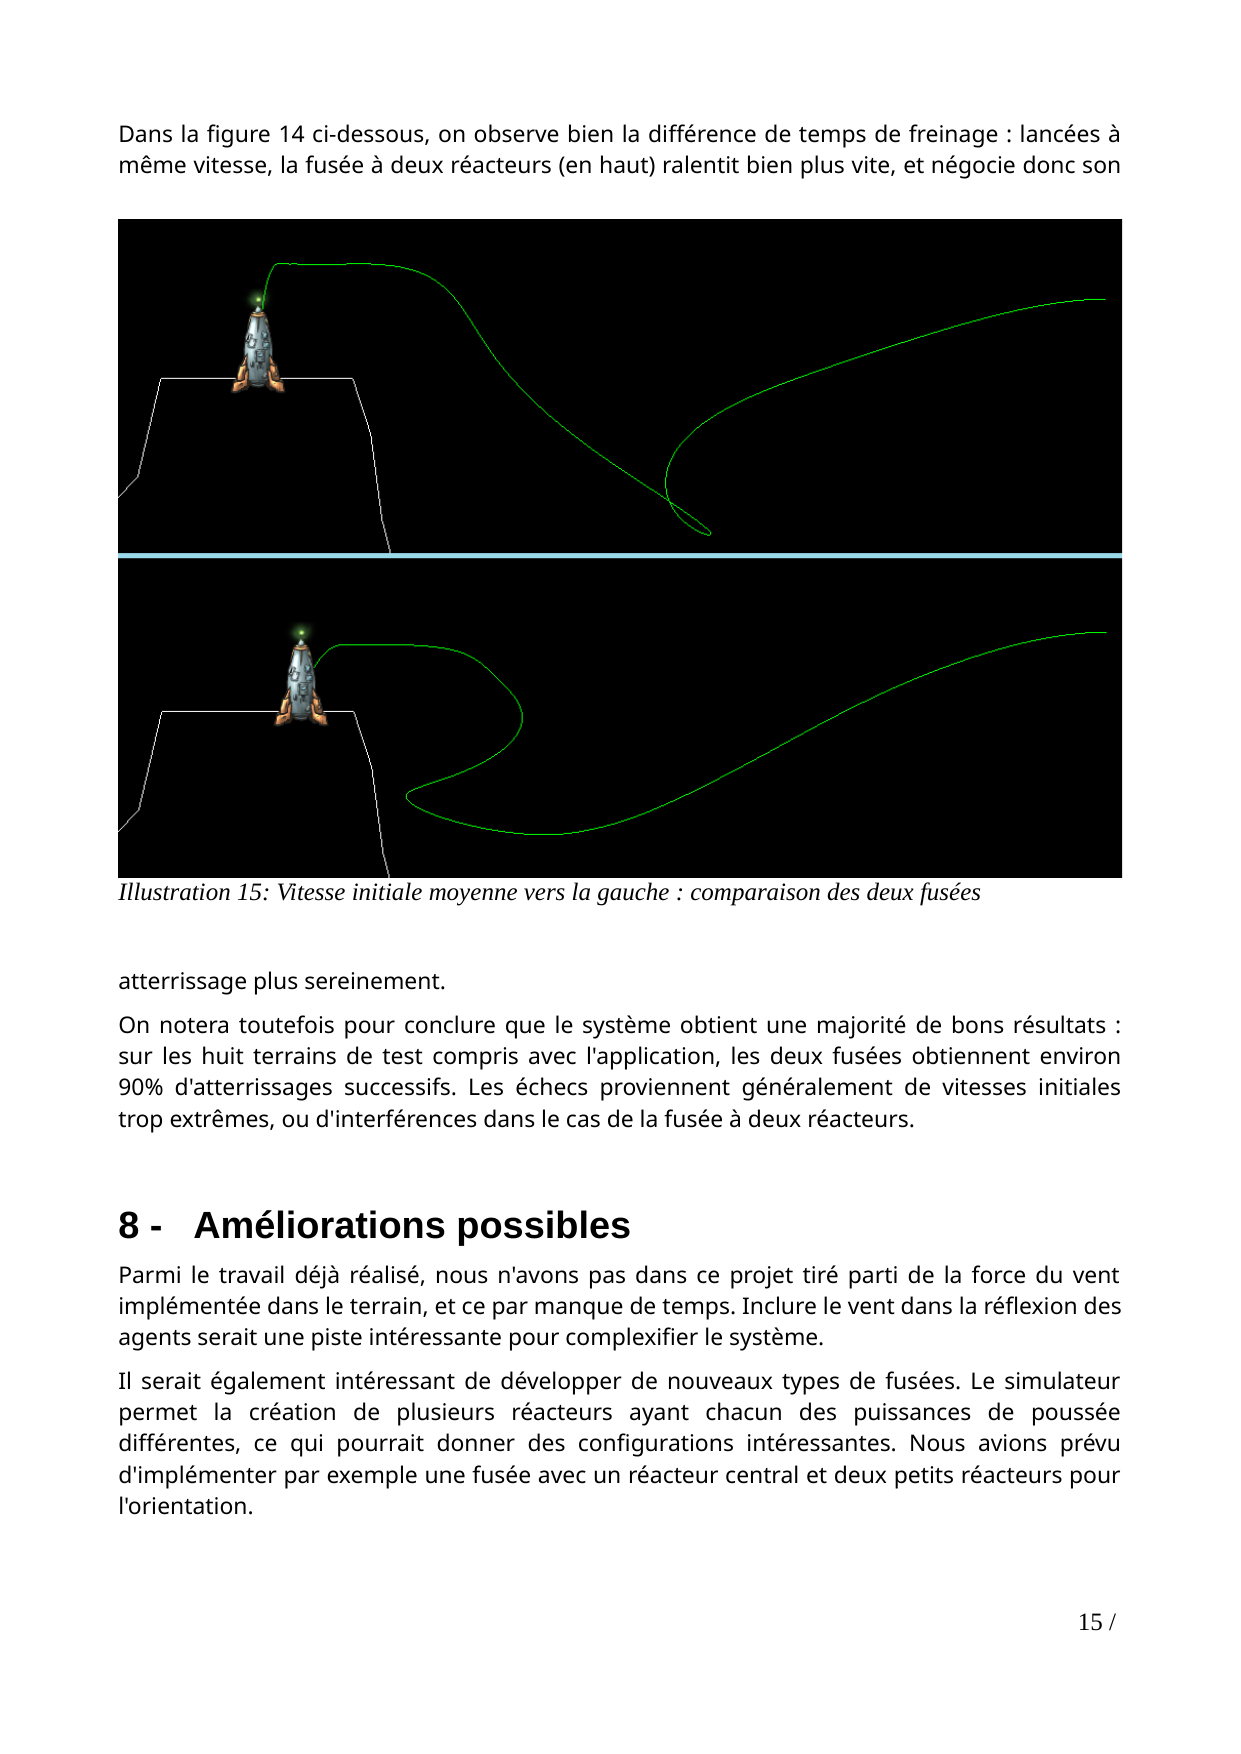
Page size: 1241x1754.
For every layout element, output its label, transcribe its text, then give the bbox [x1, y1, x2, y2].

text Parmi le travail déjà réalisé, nous n'avons pas dans ce projet tiré parti de la force du vent implémentée dans le terrain, et ce par manque de temps. Inclure le vent dans la réflexion des agents serait une piste intéressante pour complexifier le système. [118, 1259, 1122, 1352]
text On notera toutefois pour conclure que le système obtient une majorité de bons résultats : sur les huit terrains de test compris avec l'application, les deux fusées obtiennent environ 90% d'atterrissages successifs. Les échecs proviennent généralement de vitesses initiales trop extrêmes, ou d'interférences dans le cas de la fusée à deux réacteurs. [118, 1009, 1122, 1134]
text Dans la figure 14 ci-dessous, on observe bien la différence de temps de freinage : lancées à même vitesse, la fusée à deux réacteurs (en haut) ralentit bien plus vite, et négocie donc son [118, 118, 1122, 219]
text atterrissage plus sereinement. [118, 906, 1122, 996]
text Illustration 15: Vitesse initiale moyenne vers la gauche : comparaison des deux fusées [118, 878, 1122, 906]
subtitle Améliorations possibles [118, 1202, 1122, 1246]
text Il serait également intéressant de développer de nouveaux types de fusées. Le simulateur permet la création de plusieurs réacteurs ayant chacun des puissances de poussée différentes, ce qui pourrait donner des configurations intéressantes. Nous avions prévu d'implémenter par exemple une fusée avec un réacteur central et deux petits réacteurs pour l'orientation. [118, 1365, 1122, 1521]
picture [118, 219, 1123, 878]
